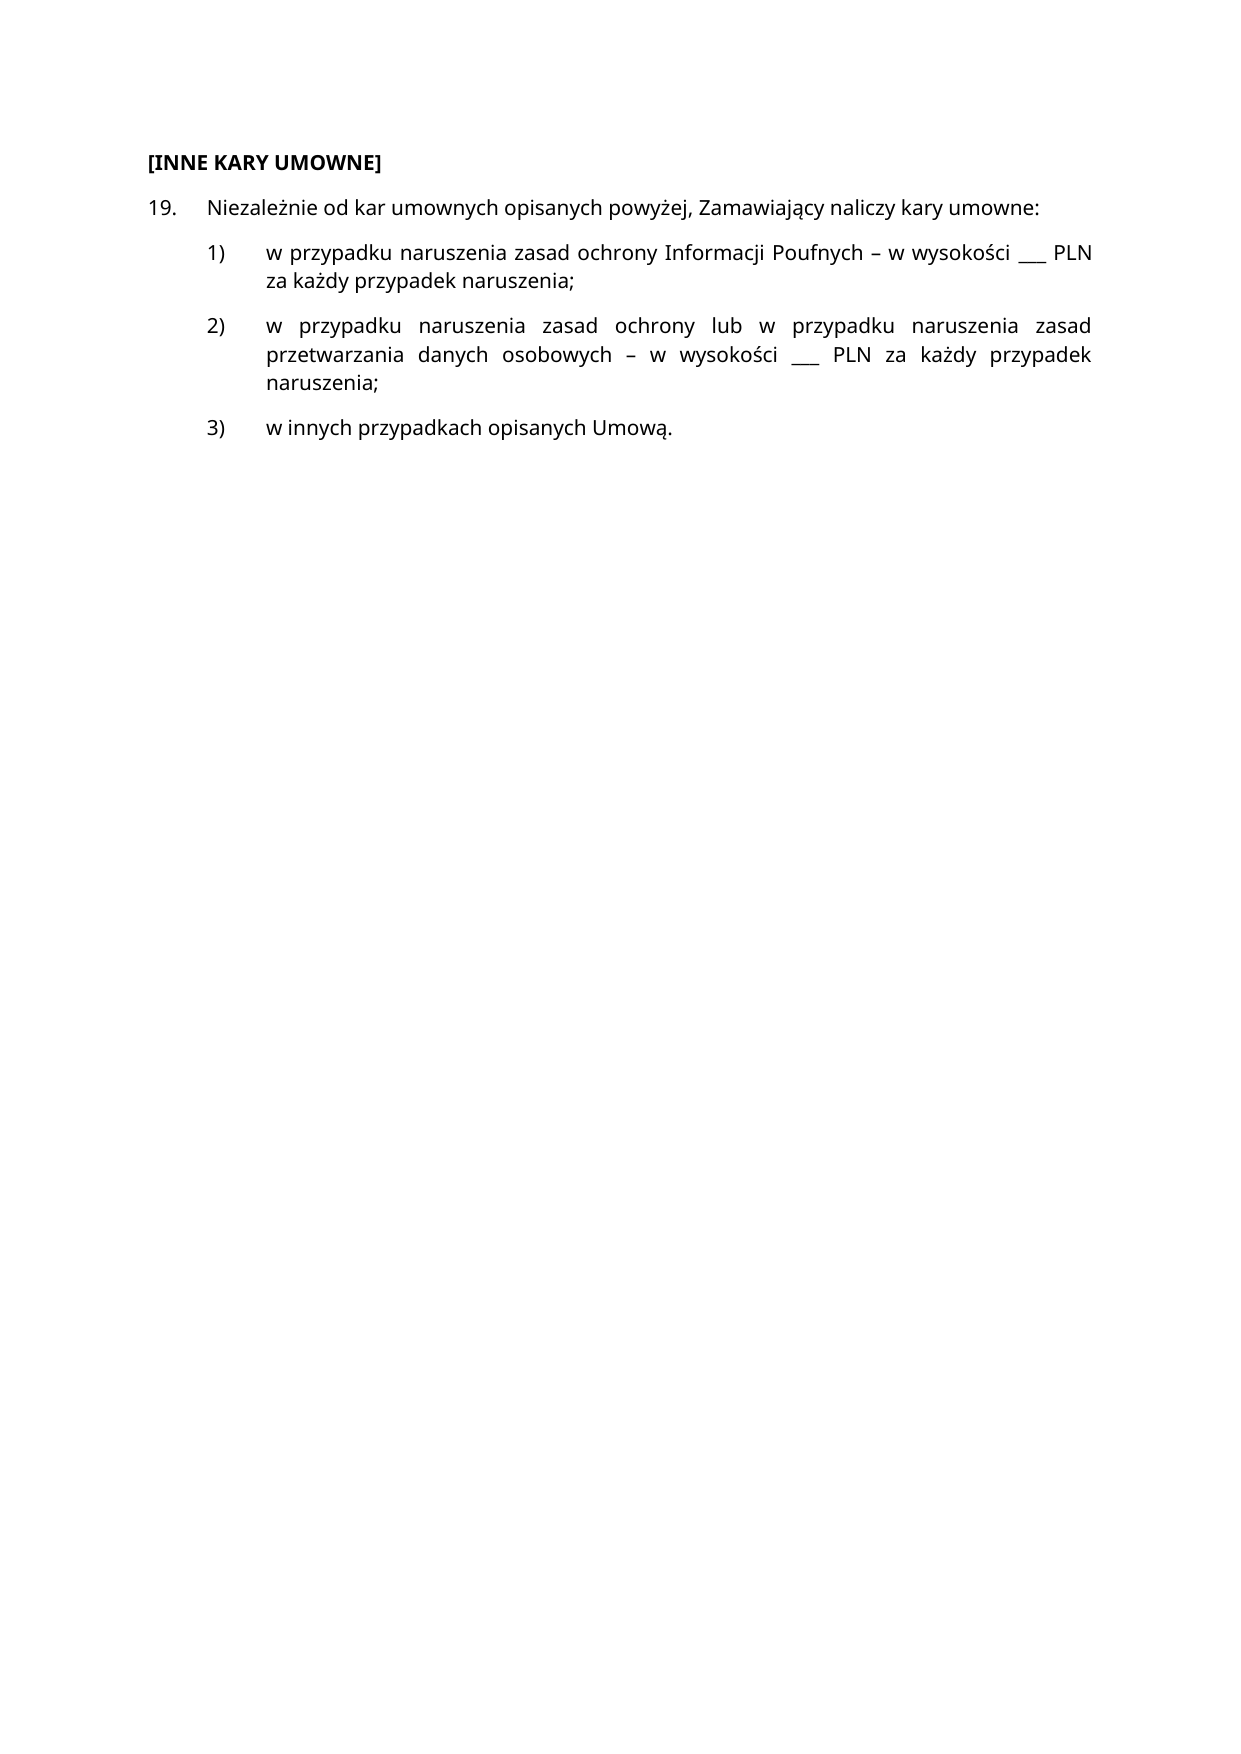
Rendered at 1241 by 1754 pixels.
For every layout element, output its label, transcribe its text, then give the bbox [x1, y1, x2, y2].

text [INNE KARY UMOWNE] [148, 148, 1093, 176]
list w innych przypadkach opisanych Umową. [207, 413, 1093, 442]
list w przypadku naruszenia zasad ochrony lub w przypadku naruszenia zasad przetwarzania danych osobowych – w wysokości ___ PLN za każdy przypadek naruszenia; [207, 311, 1093, 397]
list Niezależnie od kar umownych opisanych powyżej, Zamawiający naliczy kary umowne: [148, 193, 1093, 221]
list w przypadku naruszenia zasad ochrony Informacji Poufnych – w wysokości ___ PLN za każdy przypadek naruszenia; [207, 238, 1093, 295]
